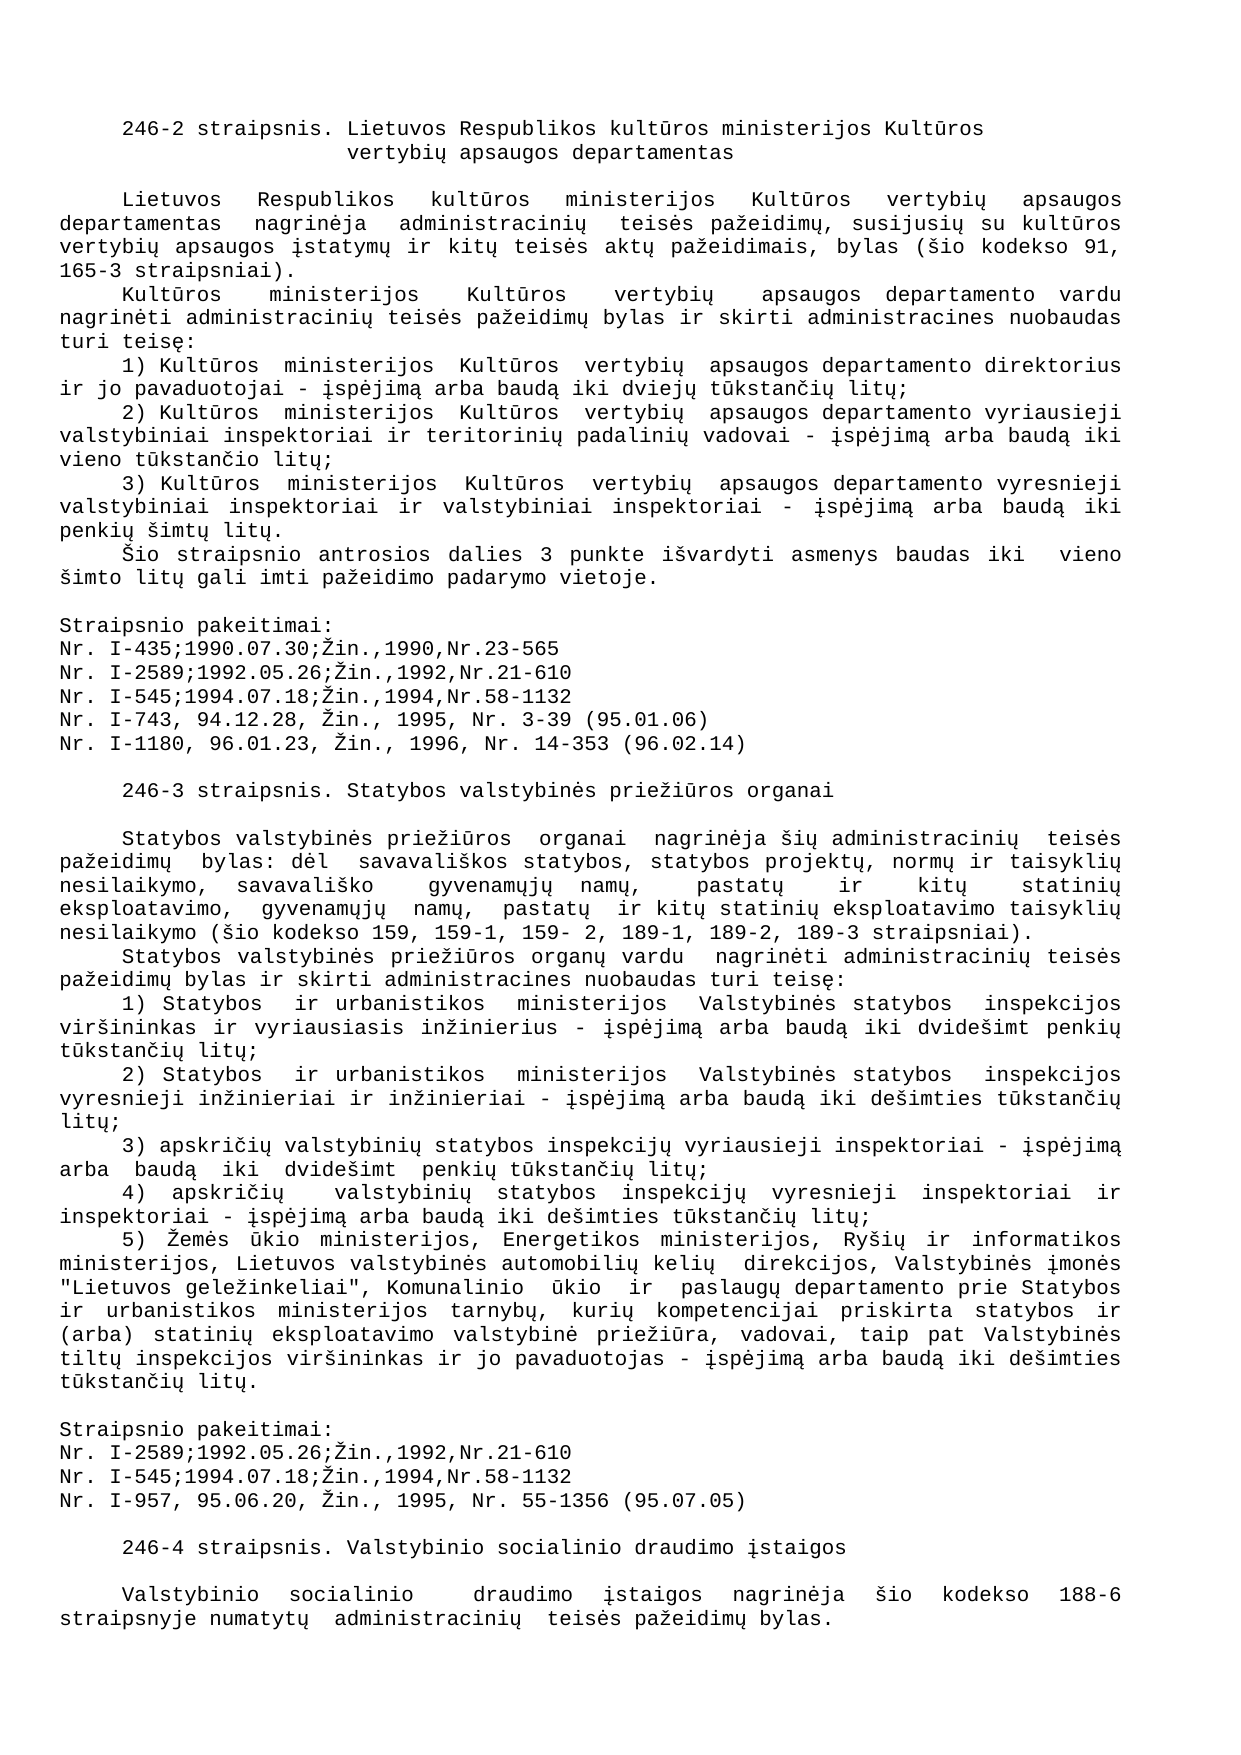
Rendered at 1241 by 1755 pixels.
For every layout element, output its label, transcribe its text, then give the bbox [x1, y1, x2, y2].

text Nr. I-2589;1992.05.26;Žin.,1992,Nr.21-610 [59, 1442, 1122, 1466]
text 3) apskričių valstybinių statybos inspekcijų vyriausieji inspektoriai - įspėjimą arba baudą iki dvidešimt penkių tūkstančių litų; [59, 1135, 1122, 1182]
text Nr. I-1180, 96.01.23, Žin., 1996, Nr. 14-353 (96.02.14) [59, 733, 1122, 757]
text Nr. I-2589;1992.05.26;Žin.,1992,Nr.21-610 [59, 662, 1122, 686]
text vertybių apsaugos departamentas [59, 142, 1122, 165]
text Šio straipsnio antrosios dalies 3 punkte išvardyti asmenys baudas iki vieno šimto litų gali imti pažeidimo padarymo vietoje. [59, 544, 1122, 591]
text 246-2 straipsnis. Lietuvos Respublikos kultūros ministerijos Kultūros [59, 118, 1122, 142]
text Nr. I-435;1990.07.30;Žin.,1990,Nr.23-565 [59, 638, 1122, 662]
text 2) Statybos ir urbanistikos ministerijos Valstybinės statybos inspekcijos vyresnieji inžinieriai ir inžinieriai - įspėjimą arba baudą iki dešimties tūkstančių litų; [59, 1064, 1122, 1135]
text 1) Kultūros ministerijos Kultūros vertybių apsaugos departamento direktorius ir jo pavaduotojai - įspėjimą arba baudą iki dviejų tūkstančių litų; [59, 354, 1122, 402]
text Nr. I-743, 94.12.28, Žin., 1995, Nr. 3-39 (95.01.06) [59, 709, 1122, 733]
text Lietuvos Respublikos kultūros ministerijos Kultūros vertybių apsaugos departamentas nagrinėja administracinių teisės pažeidimų, susijusių su kultūros vertybių apsaugos įstatymų ir kitų teisės aktų pažeidimais, bylas (šio kodekso 91, 165-3 straipsniai). [59, 189, 1122, 284]
text 4) apskričių valstybinių statybos inspekcijų vyresnieji inspektoriai ir inspektoriai - įspėjimą arba baudą iki dešimties tūkstančių litų; [59, 1182, 1122, 1229]
text 1) Statybos ir urbanistikos ministerijos Valstybinės statybos inspekcijos viršininkas ir vyriausiasis inžinierius - įspėjimą arba baudą iki dvidešimt penkių tūkstančių litų; [59, 993, 1122, 1064]
text 5) Žemės ūkio ministerijos, Energetikos ministerijos, Ryšių ir informatikos ministerijos, Lietuvos valstybinės automobilių kelių direkcijos, Valstybinės įmonės "Lietuvos geležinkeliai", Komunalinio ūkio ir paslaugų departamento prie Statybos ir urbanistikos ministerijos tarnybų, kurių kompetencijai priskirta statybos ir (arba) statinių eksploatavimo valstybinė priežiūra, vadovai, taip pat Valstybinės tiltų inspekcijos viršininkas ir jo pavaduotojas - įspėjimą arba baudą iki dešimties tūkstančių litų. [59, 1229, 1122, 1395]
text Straipsnio pakeitimai: [59, 1419, 1122, 1442]
text Nr. I-957, 95.06.20, Žin., 1995, Nr. 55-1356 (95.07.05) [59, 1489, 1122, 1513]
text 246-3 straipsnis. Statybos valstybinės priežiūros organai [59, 780, 1122, 804]
text Statybos valstybinės priežiūros organai nagrinėja šių administracinių teisės pažeidimų bylas: dėl savavališkos statybos, statybos projektų, normų ir taisyklių nesilaikymo, savavališko gyvenamųjų namų, pastatų ir kitų statinių eksploatavimo, gyvenamųjų namų, pastatų ir kitų statinių eksploatavimo taisyklių nesilaikymo (šio kodekso 159, 159-1, 159- 2, 189-1, 189-2, 189-3 straipsniai). [59, 827, 1122, 946]
text 3) Kultūros ministerijos Kultūros vertybių apsaugos departamento vyresnieji valstybiniai inspektoriai ir valstybiniai inspektoriai - įspėjimą arba baudą iki penkių šimtų litų. [59, 473, 1122, 544]
text Kultūros ministerijos Kultūros vertybių apsaugos departamento vardu nagrinėti administracinių teisės pažeidimų bylas ir skirti administracines nuobaudas turi teisę: [59, 284, 1122, 354]
text 2) Kultūros ministerijos Kultūros vertybių apsaugos departamento vyriausieji valstybiniai inspektoriai ir teritorinių padalinių vadovai - įspėjimą arba baudą iki vieno tūkstančio litų; [59, 402, 1122, 473]
text Straipsnio pakeitimai: [59, 615, 1122, 638]
text Statybos valstybinės priežiūros organų vardu nagrinėti administracinių teisės pažeidimų bylas ir skirti administracines nuobaudas turi teisę: [59, 946, 1122, 993]
text 246-4 straipsnis. Valstybinio socialinio draudimo įstaigos [59, 1537, 1122, 1561]
text Valstybinio socialinio draudimo įstaigos nagrinėja šio kodekso 188-6 straipsnyje numatytų administracinių teisės pažeidimų bylas. [59, 1584, 1122, 1631]
text Nr. I-545;1994.07.18;Žin.,1994,Nr.58-1132 [59, 1466, 1122, 1489]
text Nr. I-545;1994.07.18;Žin.,1994,Nr.58-1132 [59, 686, 1122, 709]
